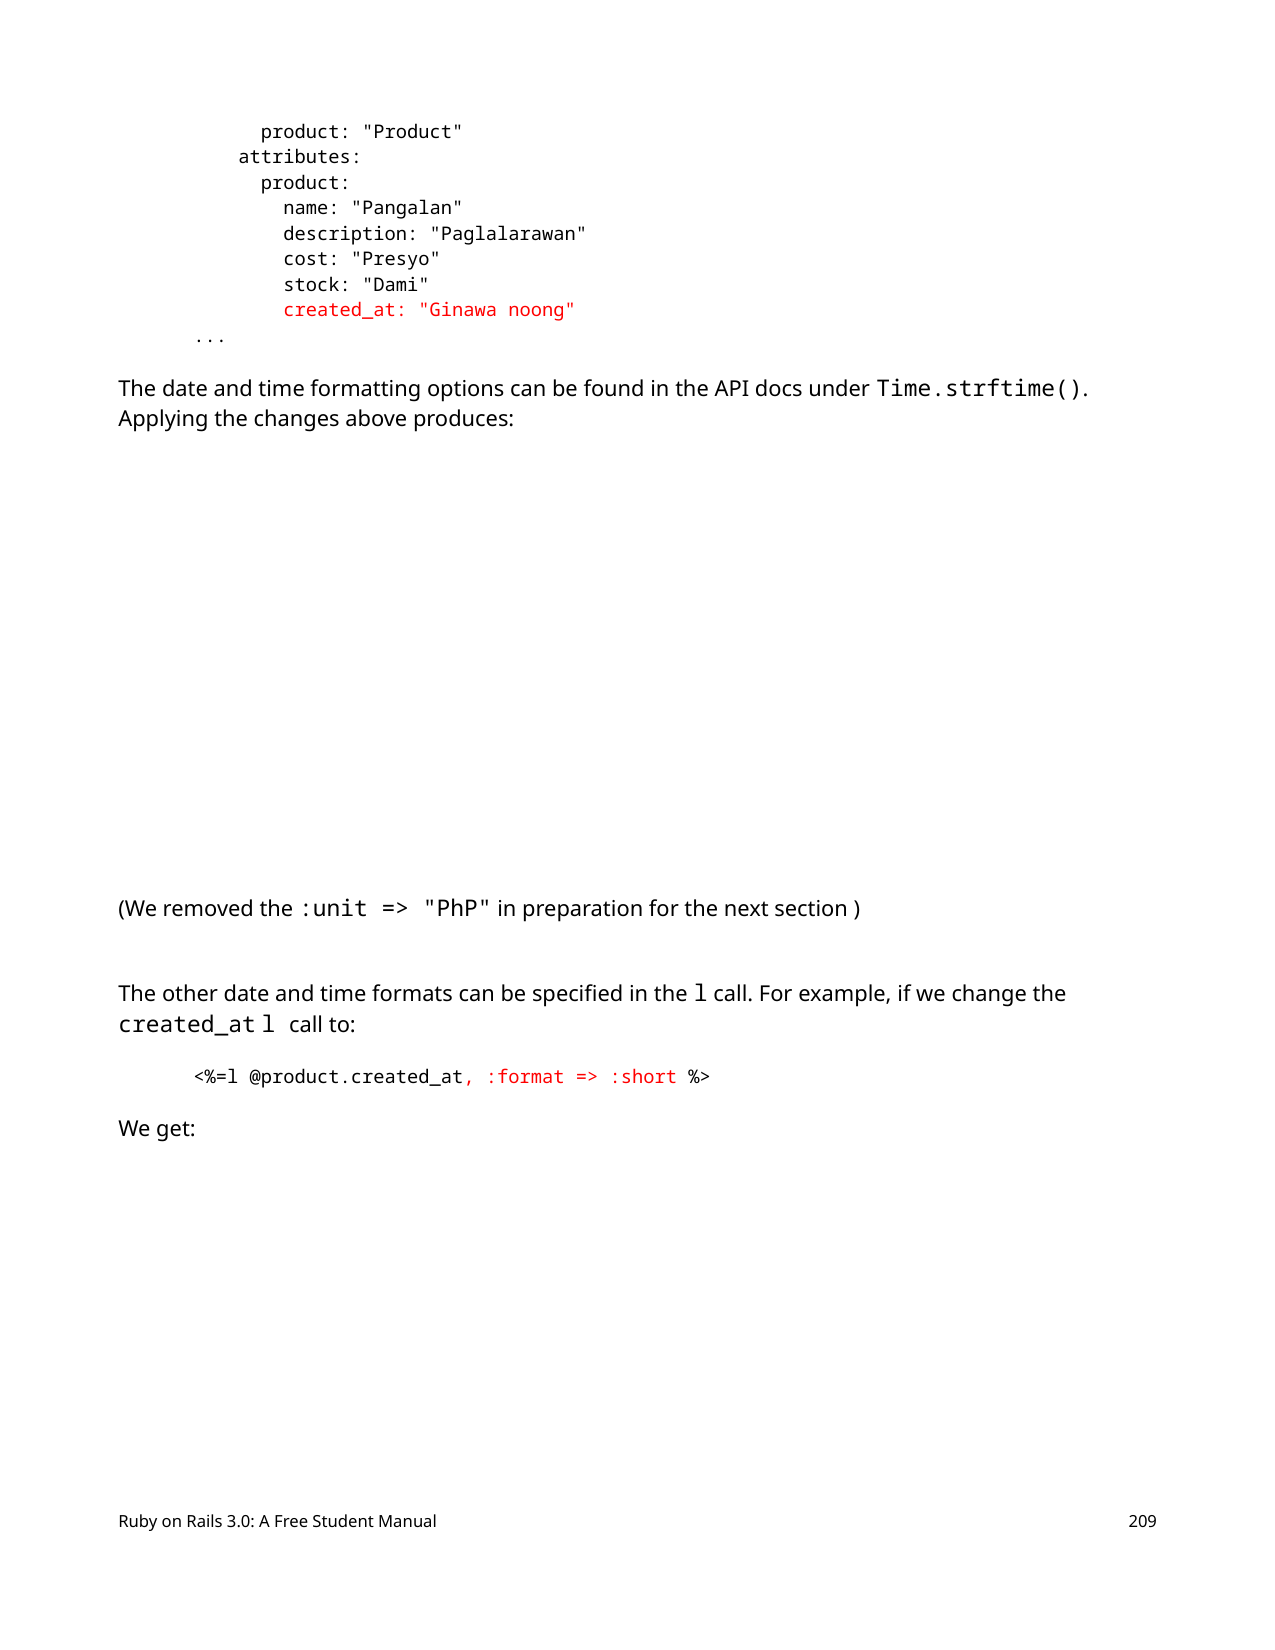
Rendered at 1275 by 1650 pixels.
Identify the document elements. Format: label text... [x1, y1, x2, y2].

text (We removed the :unit => "PhP" in preparation for the next section ) [118, 892, 1157, 923]
text product: "Product" attributes: product: name: "Pangalan" description: "Paglalarawan" cost: "Presyo" stock: "Dami" created_at: "Ginawa noong" ... [193, 118, 1157, 348]
text The date and time formatting options can be found in the API docs under Time.strftime(). Applying the changes above produces: [118, 372, 1157, 433]
text <%=l @product.created_at, :format => :short %> [193, 1063, 1157, 1088]
text We get: [118, 1112, 1157, 1142]
text The other date and time formats can be specified in the l call. For example, if we change the created_at l call to: [118, 947, 1157, 1039]
